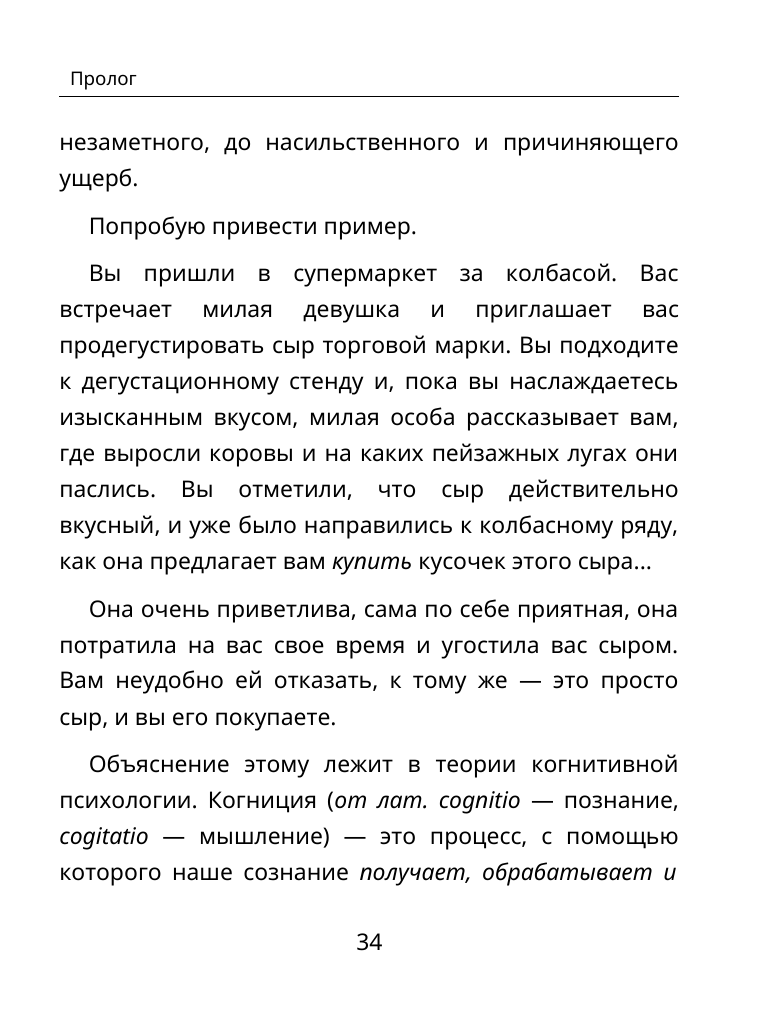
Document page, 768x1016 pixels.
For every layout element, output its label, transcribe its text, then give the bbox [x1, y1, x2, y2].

text Вы пришли в супермаркет за колбасой. Вас встречает милая девушка и приглашает вас продегустировать сыр торговой марки. Вы подходите к дегустационному стенду и, пока вы наслаждаетесь изысканным вкусом, милая особа рассказывает вам, где выросли коровы и на каких пейзажных лугах они паслись. Вы отметили, что сыр действительно вкусный, и уже было направились к колбасному ряду, как она предлагает вам купить кусочек этого сыра... [59, 257, 679, 576]
text Попробую привести пример. [59, 210, 679, 241]
text Она очень приветлива, сама по себе приятная, она потратила на вас свое время и угостила вас сыром. Вам неудобно ей отказать, к тому же — это просто сыр, и вы его покупаете. [59, 593, 679, 732]
text незаметного, до насильственного и причиняющего ущерб. [59, 126, 679, 193]
text Объяснение этому лежит в теории когнитивной психологии. Когниция (от лат. cognitio — познание, cogitatio — мышление) — это процесс, с помощью которого наше сознание получает, обрабатывает и [59, 748, 679, 887]
